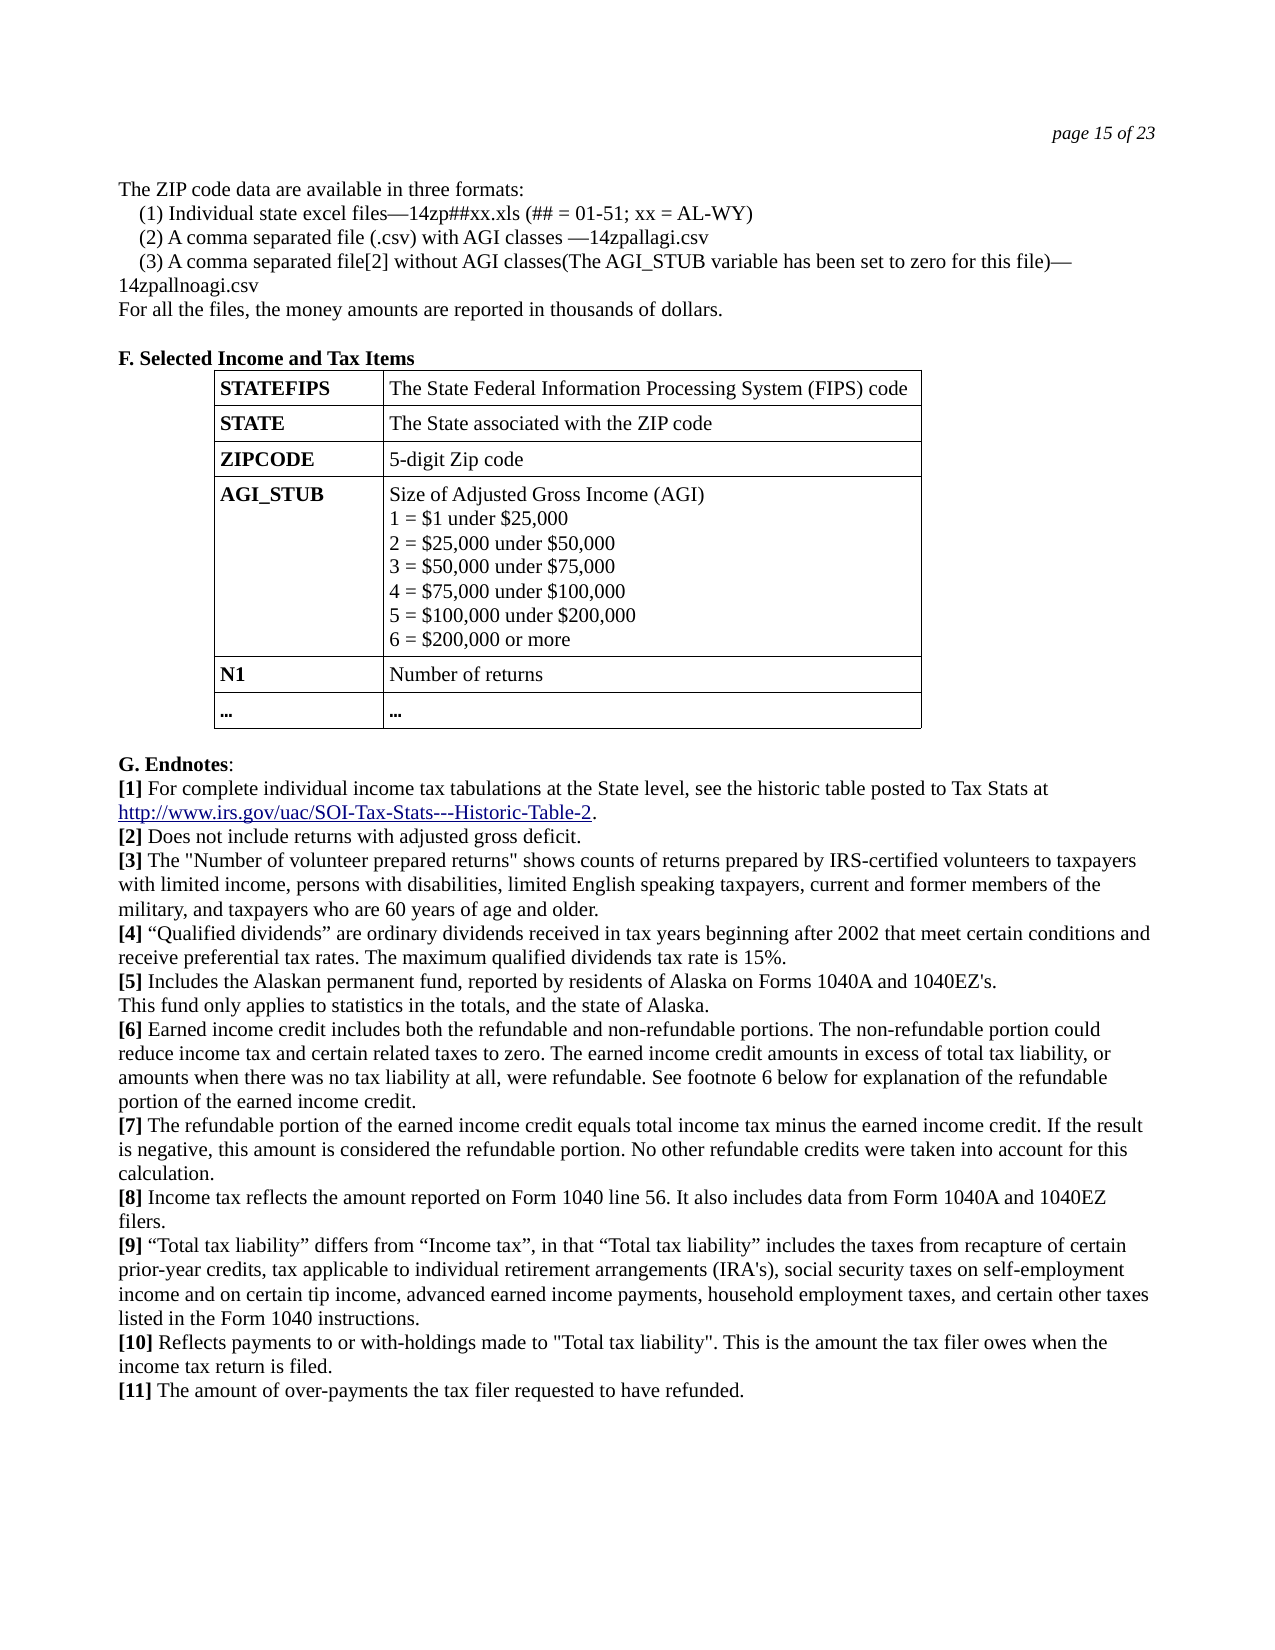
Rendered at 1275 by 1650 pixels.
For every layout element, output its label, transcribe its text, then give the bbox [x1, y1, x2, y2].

text (2) A comma separated file (.csv) with AGI classes —14zpallagi.csv [118, 225, 1157, 249]
text [10] Reflects payments to or with-holdings made to "Total tax liability". This is the amount the tax filer owes when the income tax return is filed. [118, 1329, 1157, 1378]
table_cell … [215, 693, 383, 728]
text [3] The "Number of volunteer prepared returns" shows counts of returns prepared by IRS-certified volunteers to taxpayers with limited income, persons with disabilities, limited English speaking taxpayers, current and former members of the military, and taxpayers who are 60 years of age and older. [118, 848, 1157, 921]
text [2] Does not include returns with adjusted gross deficit. [118, 824, 1157, 848]
table_cell Size of Adjusted Gross Income (AGI) 1 = $1 under $25,000 2 = $25,000 under $50,000 3 = $50,000 under $75,000 4 = $75,000 under $100,000 5 = $100,000 under $200,000 6 = $200,000 or more [384, 477, 921, 656]
table_cell The State associated with the ZIP code [384, 406, 921, 441]
text For all the files, the money amounts are reported in thousands of dollars. [118, 297, 1157, 321]
table_cell 5-digit Zip code [384, 442, 921, 476]
text This fund only applies to statistics in the totals, and the state of Alaska. [118, 993, 1157, 1017]
text (1) Individual state excel files—14zp##xx.xls (## = 01-51; xx = AL-WY) [118, 201, 1157, 225]
text [8] Income tax reflects the amount reported on Form 1040 line 56. It also includes data from Form 1040A and 1040EZ filers. [118, 1185, 1157, 1233]
table_cell N1 [215, 657, 383, 692]
text [9] “Total tax liability” differs from “Income tax”, in that “Total tax liability” includes the taxes from recapture of certain prior-year credits, tax applicable to individual retirement arrangements (IRA's), social security taxes on self-employment income and on certain tip income, advanced earned income payments, household employment taxes, and certain other taxes listed in the Form 1040 instructions. [118, 1233, 1157, 1329]
text The ZIP code data are available in three formats: [118, 177, 1157, 201]
text [6] Earned income credit includes both the refundable and non-refundable portions. The non-refundable portion could reduce income tax and certain related taxes to zero. The earned income credit amounts in excess of total tax liability, or amounts when there was no tax liability at all, were refundable. See footnote 6 below for explanation of the refundable portion of the earned income credit. [118, 1017, 1157, 1113]
table_header STATEFIPS [215, 371, 383, 405]
text [5] Includes the Alaskan permanent fund, reported by residents of Alaska on Forms 1040A and 1040EZ's. [118, 969, 1157, 993]
table_cell AGI_STUB [215, 477, 383, 656]
table_cell STATE [215, 406, 383, 441]
text [7] The refundable portion of the earned income credit equals total income tax minus the earned income credit. If the result is negative, this amount is considered the refundable portion. No other refundable credits were taken into account for this calculation. [118, 1113, 1157, 1185]
text F. Selected Income and Tax Items [118, 346, 1157, 369]
table_cell Number of returns [384, 657, 921, 692]
table_header The State Federal Information Processing System (FIPS) code [384, 371, 921, 405]
text [1] For complete individual income tax tabulations at the State level, see the historic table posted to Tax Stats at http://www.irs.gov/uac/SOI-Tax-Stats---Historic-Table-2. [118, 776, 1157, 824]
table_cell ZIPCODE [215, 442, 383, 476]
text [11] The amount of over-payments the tax filer requested to have refunded. [118, 1378, 1157, 1402]
text [4] “Qualified dividends” are ordinary dividends received in tax years beginning after 2002 that meet certain conditions and receive preferential tax rates. The maximum qualified dividends tax rate is 15%. [118, 921, 1157, 969]
text G. Endnotes: [118, 752, 1157, 776]
table_cell … [384, 693, 921, 728]
text (3) A comma separated file[2] without AGI classes(The AGI_STUB variable has been set to zero for this file)—14zpallnoagi.csv [118, 249, 1157, 297]
